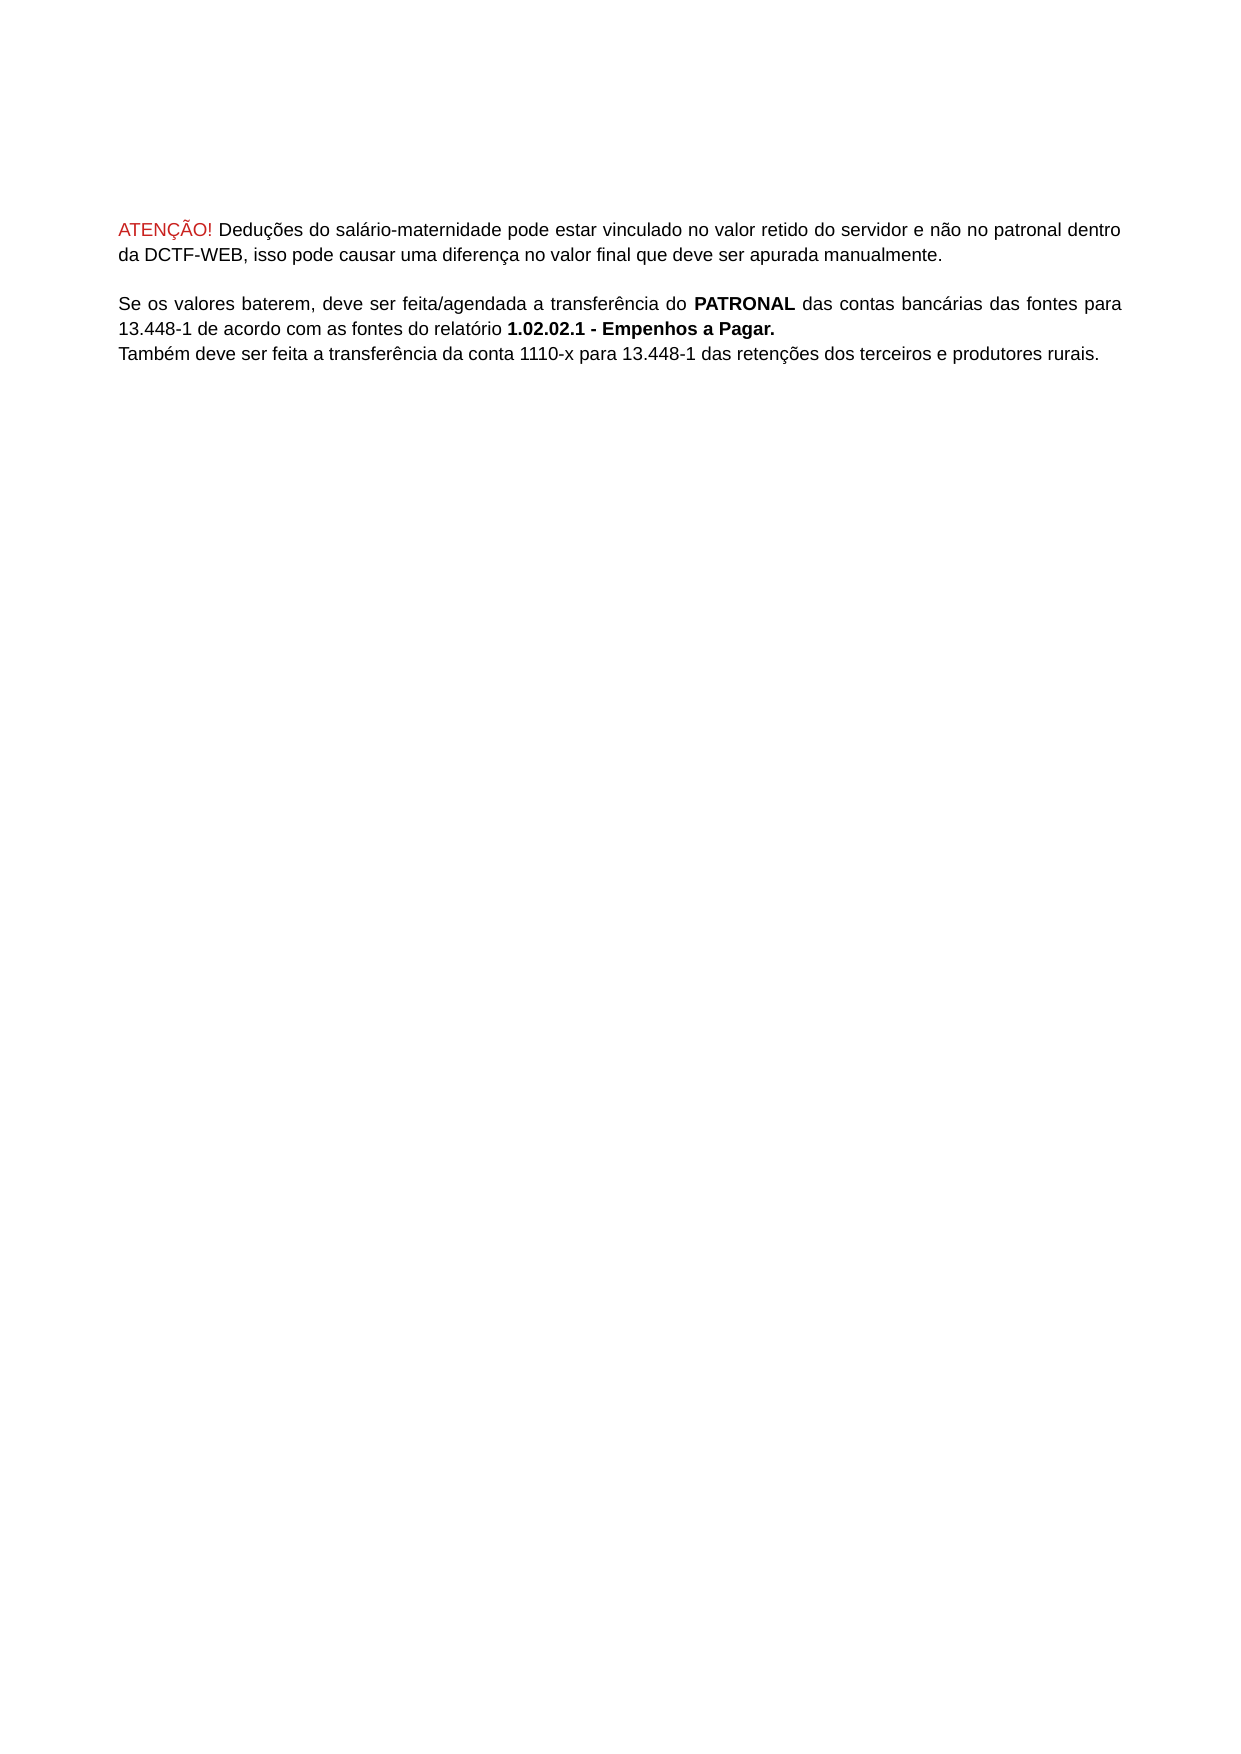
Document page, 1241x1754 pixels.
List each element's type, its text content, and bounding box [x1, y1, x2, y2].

text Também deve ser feita a transferência da conta 1110-x para 13.448-1 das retenções dos terceiros e produtores rurais. [118, 343, 1122, 364]
text ATENÇÃO! Deduções do salário-maternidade pode estar vinculado no valor retido do servidor e não no patronal dentro da DCTF-WEB, isso pode causar uma diferença no valor final que deve ser apurada manualmente. [118, 219, 1122, 265]
text Se os valores baterem, deve ser feita/agendada a transferência do PATRONAL das contas bancárias das fontes para 13.448-1 de acordo com as fontes do relatório 1.02.02.1 - Empenhos a Pagar. [118, 293, 1122, 339]
